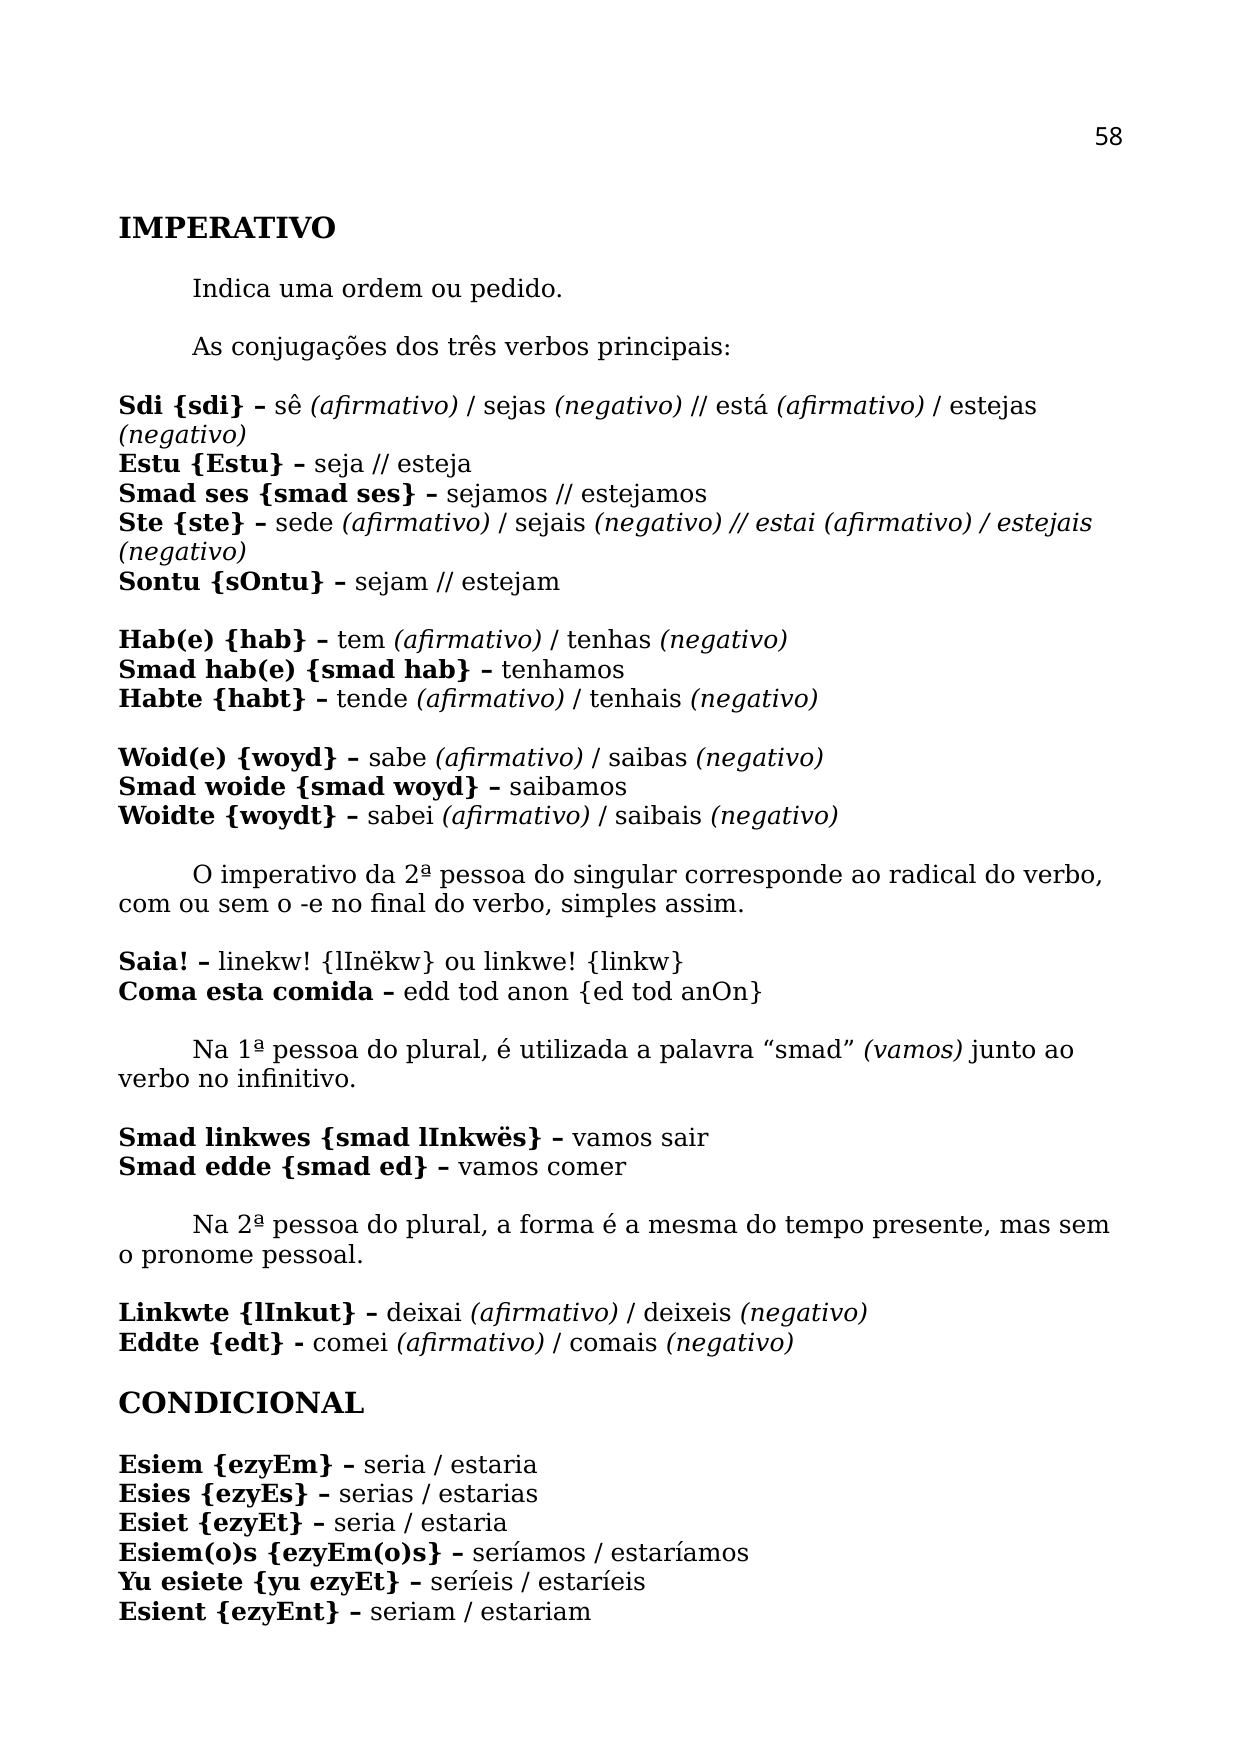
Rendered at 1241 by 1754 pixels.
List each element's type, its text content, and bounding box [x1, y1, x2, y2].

text As conjugações dos três verbos principais: [118, 333, 1123, 362]
text Esiem {ezyEm} – seria / estaria [118, 1449, 1123, 1479]
text Hab(e) {hab} – tem (afirmativo) / tenhas (negativo) [118, 625, 1123, 655]
text Linkwte {lInkut} – deixai (afirmativo) / deixeis (negativo) [118, 1298, 1123, 1328]
text Smad woide {smad woyd} – saibamos [118, 772, 1123, 801]
text Woidte {woydt} – sabei (afirmativo) / saibais (negativo) [118, 801, 1123, 831]
text Smad edde {smad ed} – vamos comer [118, 1152, 1123, 1182]
text Smad hab(e) {smad hab} – tenhamos [118, 655, 1123, 684]
text Sdi {sdi} – sê (afirmativo) / sejas (negativo) // está (afirmativo) / estejas (negativo) [118, 391, 1123, 449]
text O imperativo da 2ª pessoa do singular corresponde ao radical do verbo, com ou sem o -e no final do verbo, simples assim. [118, 860, 1123, 918]
text Ste {ste} – sede (afirmativo) / sejais (negativo) // estai (afirmativo) / estejais (negativo) [118, 508, 1123, 567]
text Esiet {ezyEt} – seria / estaria [118, 1508, 1123, 1538]
text Na 1ª pessoa do plural, é utilizada a palavra “smad” (vamos) junto ao verbo no infinitivo. [118, 1035, 1123, 1094]
text Saia! – linekw! {lInëkw} ou linkwe! {linkw} [118, 947, 1123, 977]
text Na 2ª pessoa do plural, a forma é a mesma do tempo presente, mas sem o pronome pessoal. [118, 1211, 1123, 1269]
text Eddte {edt} - comei (afirmativo) / comais (negativo) [118, 1328, 1123, 1357]
text Woid(e) {woyd} – sabe (afirmativo) / saibas (negativo) [118, 743, 1123, 772]
subtitle CONDICIONAL [118, 1386, 1123, 1420]
text Estu {Estu} – seja // esteja [118, 449, 1123, 479]
text Smad ses {smad ses} – sejamos // estejamos [118, 479, 1123, 508]
text Indica uma ordem ou pedido. [118, 274, 1123, 303]
text Coma esta comida – edd tod anon {ed tod anOn} [118, 977, 1123, 1006]
text Esiem(o)s {ezyEm(o)s} – seríamos / estaríamos [118, 1538, 1123, 1567]
text Esient {ezyEnt} – seriam / estariam [118, 1596, 1123, 1626]
subtitle IMPERATIVO [118, 211, 1123, 245]
text Yu esiete {yu ezyEt} – seríeis / estaríeis [118, 1567, 1123, 1596]
text Habte {habt} – tende (afirmativo) / tenhais (negativo) [118, 684, 1123, 713]
text Smad linkwes {smad lInkwës} – vamos sair [118, 1123, 1123, 1152]
text Sontu {sOntu} – sejam // estejam [118, 567, 1123, 596]
text Esies {ezyEs} – serias / estarias [118, 1479, 1123, 1508]
